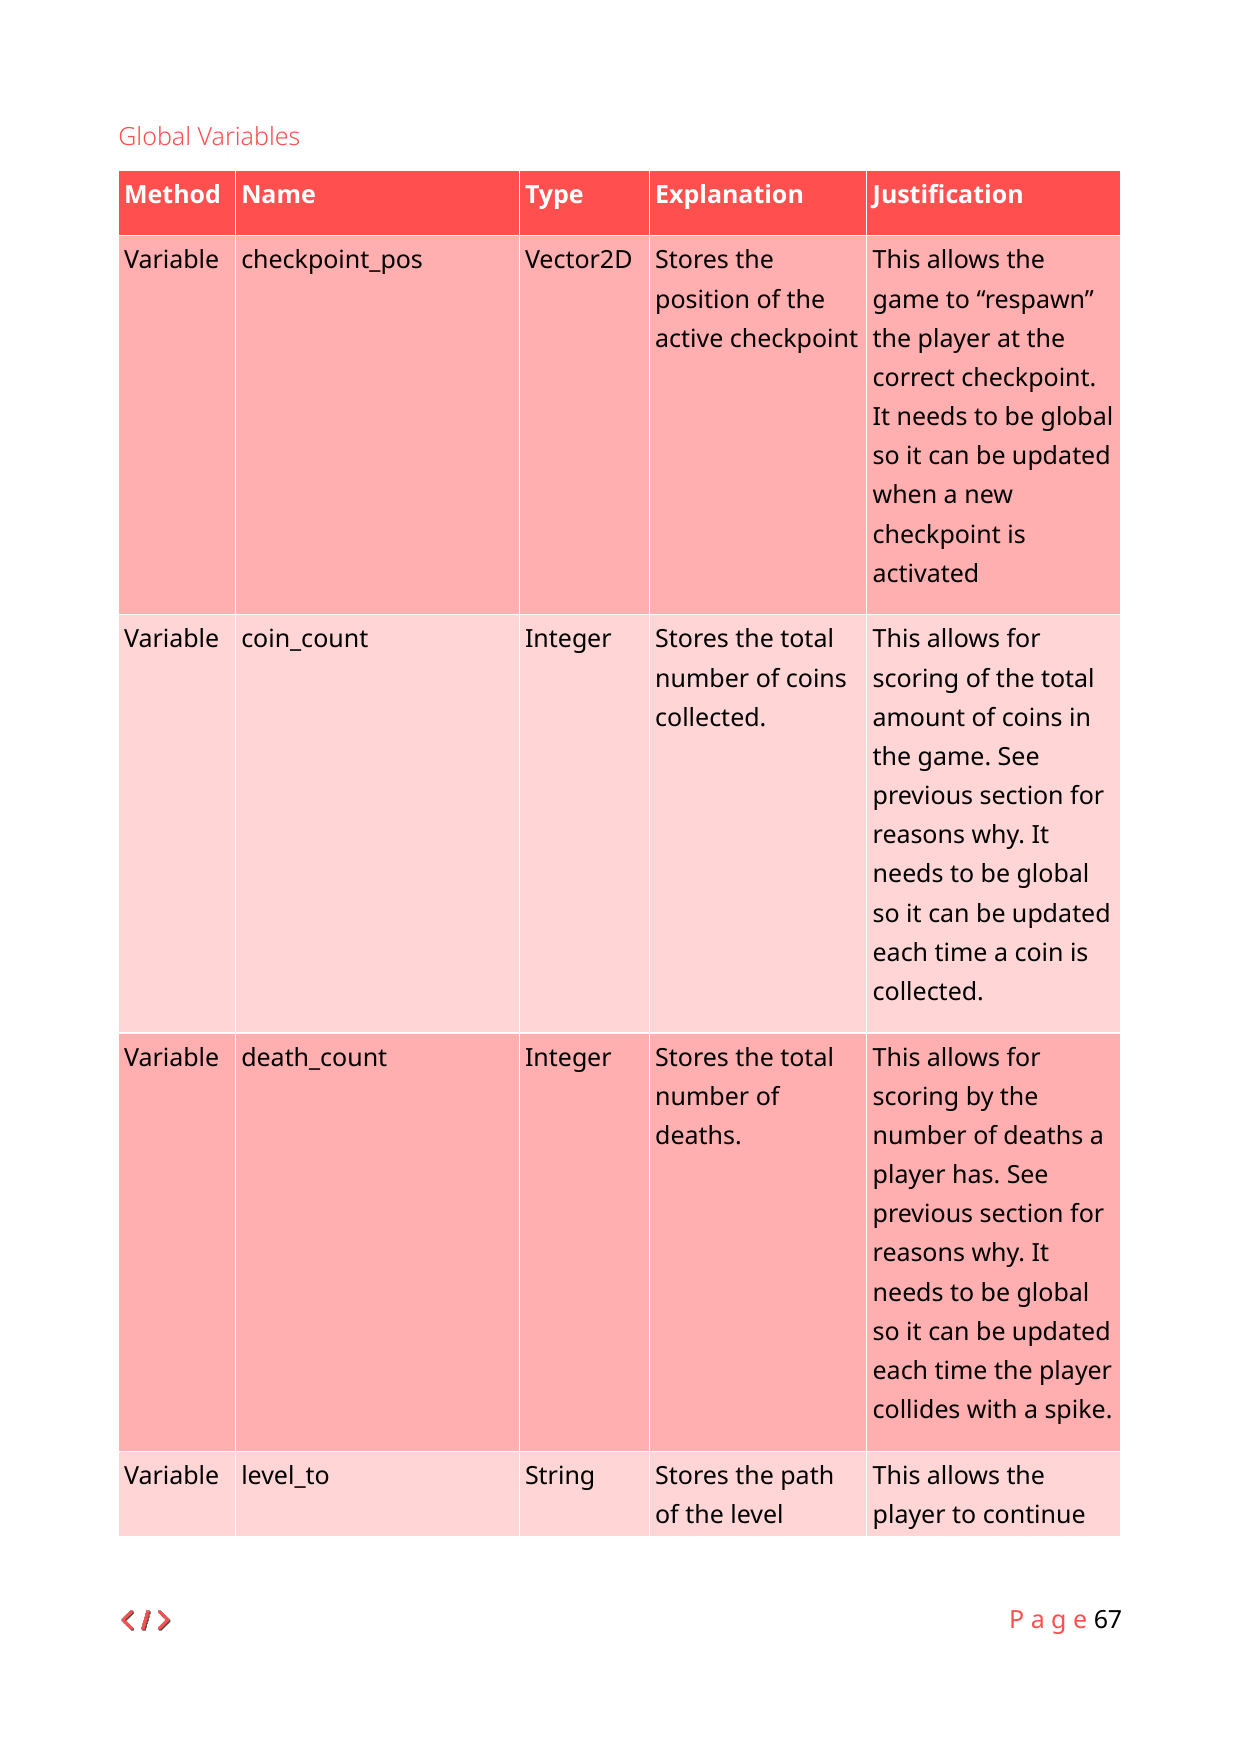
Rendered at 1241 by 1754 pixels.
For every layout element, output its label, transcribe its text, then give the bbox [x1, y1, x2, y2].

table_header Explanation [650, 171, 866, 235]
table_cell Stores the total number of deaths. [650, 1034, 866, 1451]
table_cell death_count [236, 1034, 519, 1451]
table_cell This allows for scoring by the number of deaths a player has. See previous section for reasons why. It needs to be global so it can be updated each time the player collides with a spike. [867, 1034, 1120, 1451]
table_cell Stores the position of the active checkpoint [650, 236, 866, 614]
table_header Type [520, 171, 649, 235]
table_cell This allows the game to “respawn” the player at the correct checkpoint. It needs to be global so it can be updated when a new checkpoint is activated [867, 236, 1120, 614]
table_header Justification [867, 171, 1120, 235]
table_cell This allows for scoring of the total amount of coins in the game. See previous section for reasons why. It needs to be global so it can be updated each time a coin is collected. [867, 615, 1120, 1032]
table_cell checkpoint_pos [236, 236, 519, 614]
table_cell Variable [119, 1034, 235, 1451]
table_cell Integer [520, 1034, 649, 1451]
table_cell Stores the total number of coins collected. [650, 615, 866, 1032]
table_cell coin_count [236, 615, 519, 1032]
table_cell Variable [119, 615, 235, 1032]
table_header Name [236, 171, 519, 235]
table_cell This allows the player to continue [867, 1452, 1120, 1536]
table_cell Variable [119, 1452, 235, 1536]
table_cell String [520, 1452, 649, 1536]
table_cell Variable [119, 236, 235, 614]
table_cell level_to [236, 1452, 519, 1536]
table_header Method [119, 171, 235, 235]
picture [116, 1591, 175, 1649]
table_cell Vector2D [520, 236, 649, 614]
table_cell Integer [520, 615, 649, 1032]
subtitle Global Variables [118, 118, 1122, 152]
table_cell Stores the path of the level [650, 1452, 866, 1536]
